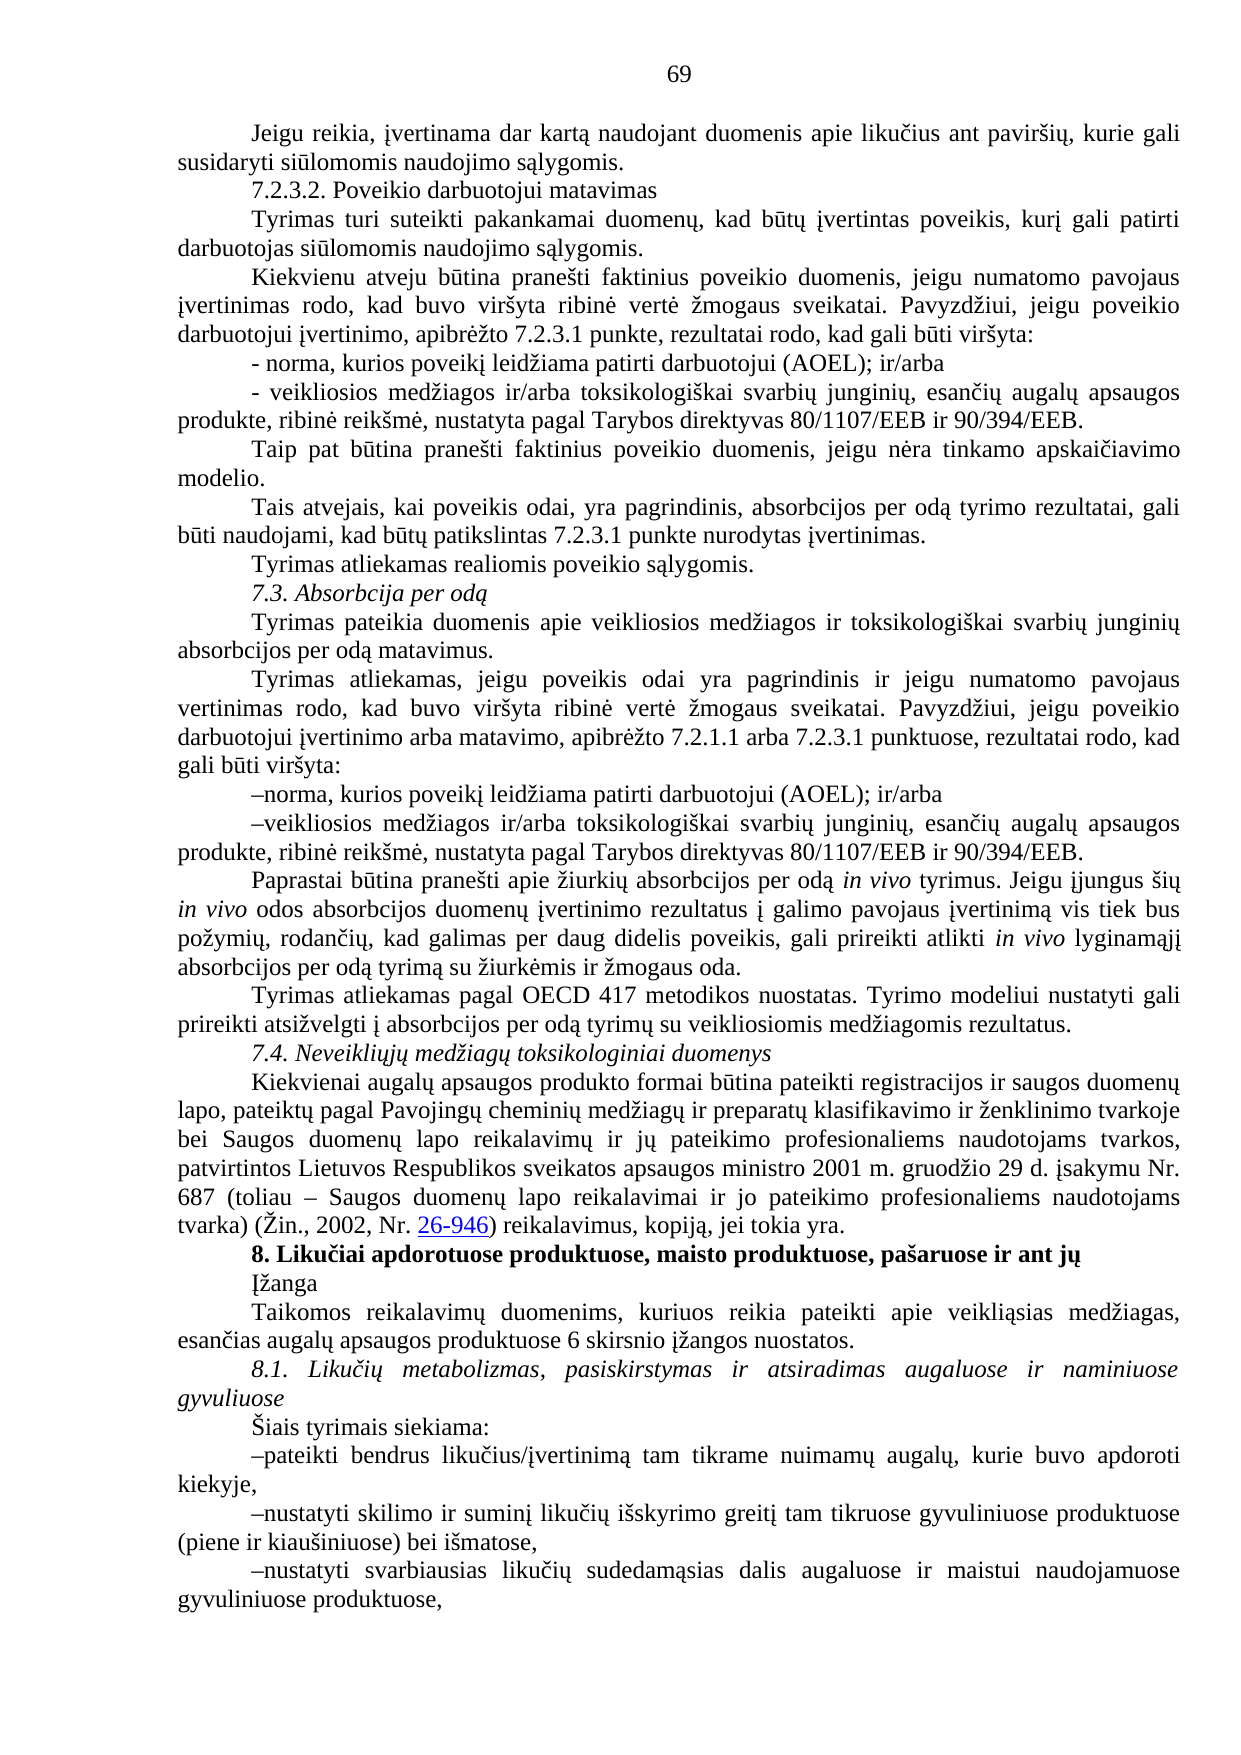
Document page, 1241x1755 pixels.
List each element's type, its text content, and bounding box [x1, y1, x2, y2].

text 8.1. Likučių metabolizmas, pasiskirstymas ir atsiradimas augaluose ir naminiuose gyvuliuose [177, 1354, 1181, 1412]
text Šiais tyrimais siekiama: [177, 1412, 1181, 1441]
text –nustatyti svarbiausias likučių sudedamąsias dalis augaluose ir maistui naudojamuose gyvuliniuose produktuose, [177, 1556, 1181, 1613]
text 7.4. Neveikliųjų medžiagų toksikologiniai duomenys [177, 1038, 1181, 1067]
text –veikliosios medžiagos ir/arba toksikologiškai svarbių junginių, esančių augalų apsaugos produkte, ribinė reikšmė, nustatyta pagal Tarybos direktyvas 80/1107/EEB ir 90/394/EEB. [177, 808, 1181, 866]
text 8. Likučiai apdorotuose produktuose, maisto produktuose, pašaruose ir ant jų [177, 1239, 1181, 1268]
text - veikliosios medžiagos ir/arba toksikologiškai svarbių junginių, esančių augalų apsaugos produkte, ribinė reikšmė, nustatyta pagal Tarybos direktyvas 80/1107/EEB ir 90/394/EEB. [177, 377, 1181, 434]
text Tyrimas atliekamas, jeigu poveikis odai yra pagrindinis ir jeigu numatomo pavojaus vertinimas rodo, kad buvo viršyta ribinė vertė žmogaus sveikatai. Pavyzdžiui, jeigu poveikio darbuotojui įvertinimo arba matavimo, apibrėžto 7.2.1.1 arba 7.2.3.1 punktuose, rezultatai rodo, kad gali būti viršyta: [177, 664, 1181, 779]
text 7.2.3.2. Poveikio darbuotojui matavimas [177, 176, 1181, 204]
text Taikomos reikalavimų duomenims, kuriuos reikia pateikti apie veikliąsias medžiagas, esančias augalų apsaugos produktuose 6 skirsnio įžangos nuostatos. [177, 1297, 1181, 1354]
text Tyrimas turi suteikti pakankamai duomenų, kad būtų įvertintas poveikis, kurį gali patirti darbuotojas siūlomomis naudojimo sąlygomis. [177, 204, 1181, 262]
text Kiekvienai augalų apsaugos produkto formai būtina pateikti registracijos ir saugos duomenų lapo, pateiktų pagal Pavojingų cheminių medžiagų ir preparatų klasifikavimo ir ženklinimo tvarkoje bei Saugos duomenų lapo reikalavimų ir jų pateikimo profesionaliems naudotojams tvarkos, patvirtintos Lietuvos Respublikos sveikatos apsaugos ministro 2001 m. gruodžio 29 d. įsakymu Nr. 687 (toliau – Saugos duomenų lapo reikalavimai ir jo pateikimo profesionaliems naudotojams tvarka) (Žin., 2002, Nr. 26-946) reikalavimus, kopiją, jei tokia yra. [177, 1067, 1181, 1239]
text –norma, kurios poveikį leidžiama patirti darbuotojui (AOEL); ir/arba [177, 779, 1181, 808]
text Tais atvejais, kai poveikis odai, yra pagrindinis, absorbcijos per odą tyrimo rezultatai, gali būti naudojami, kad būtų patikslintas 7.2.3.1 punkte nurodytas įvertinimas. [177, 492, 1181, 549]
text Tyrimas atliekamas pagal OECD 417 metodikos nuostatas. Tyrimo modeliui nustatyti gali prireikti atsižvelgti į absorbcijos per odą tyrimų su veikliosiomis medžiagomis rezultatus. [177, 981, 1181, 1038]
text 7.3. Absorbcija per odą [177, 578, 1181, 607]
text Kiekvienu atveju būtina pranešti faktinius poveikio duomenis, jeigu numatomo pavojaus įvertinimas rodo, kad buvo viršyta ribinė vertė žmogaus sveikatai. Pavyzdžiui, jeigu poveikio darbuotojui įvertinimo, apibrėžto 7.2.3.1 punkte, rezultatai rodo, kad gali būti viršyta: [177, 262, 1181, 348]
text Taip pat būtina pranešti faktinius poveikio duomenis, jeigu nėra tinkamo apskaičiavimo modelio. [177, 434, 1181, 492]
text Jeigu reikia, įvertinama dar kartą naudojant duomenis apie likučius ant paviršių, kurie gali susidaryti siūlomomis naudojimo sąlygomis. [177, 118, 1181, 176]
text Įžanga [177, 1268, 1181, 1297]
text –pateikti bendrus likučius/įvertinimą tam tikrame nuimamų augalų, kurie buvo apdoroti kiekyje, [177, 1441, 1181, 1498]
text - norma, kurios poveikį leidžiama patirti darbuotojui (AOEL); ir/arba [177, 348, 1181, 377]
text Tyrimas pateikia duomenis apie veikliosios medžiagos ir toksikologiškai svarbių junginių absorbcijos per odą matavimus. [177, 607, 1181, 664]
text Paprastai būtina pranešti apie žiurkių absorbcijos per odą in vivo tyrimus. Jeigu įjungus šių in vivo odos absorbcijos duomenų įvertinimo rezultatus į galimo pavojaus įvertinimą vis tiek bus požymių, rodančių, kad galimas per daug didelis poveikis, gali prireikti atlikti in vivo lyginamąjį absorbcijos per odą tyrimą su žiurkėmis ir žmogaus oda. [177, 866, 1181, 981]
text –nustatyti skilimo ir suminį likučių išskyrimo greitį tam tikruose gyvuliniuose produktuose (piene ir kiaušiniuose) bei išmatose, [177, 1498, 1181, 1556]
text Tyrimas atliekamas realiomis poveikio sąlygomis. [177, 549, 1181, 578]
